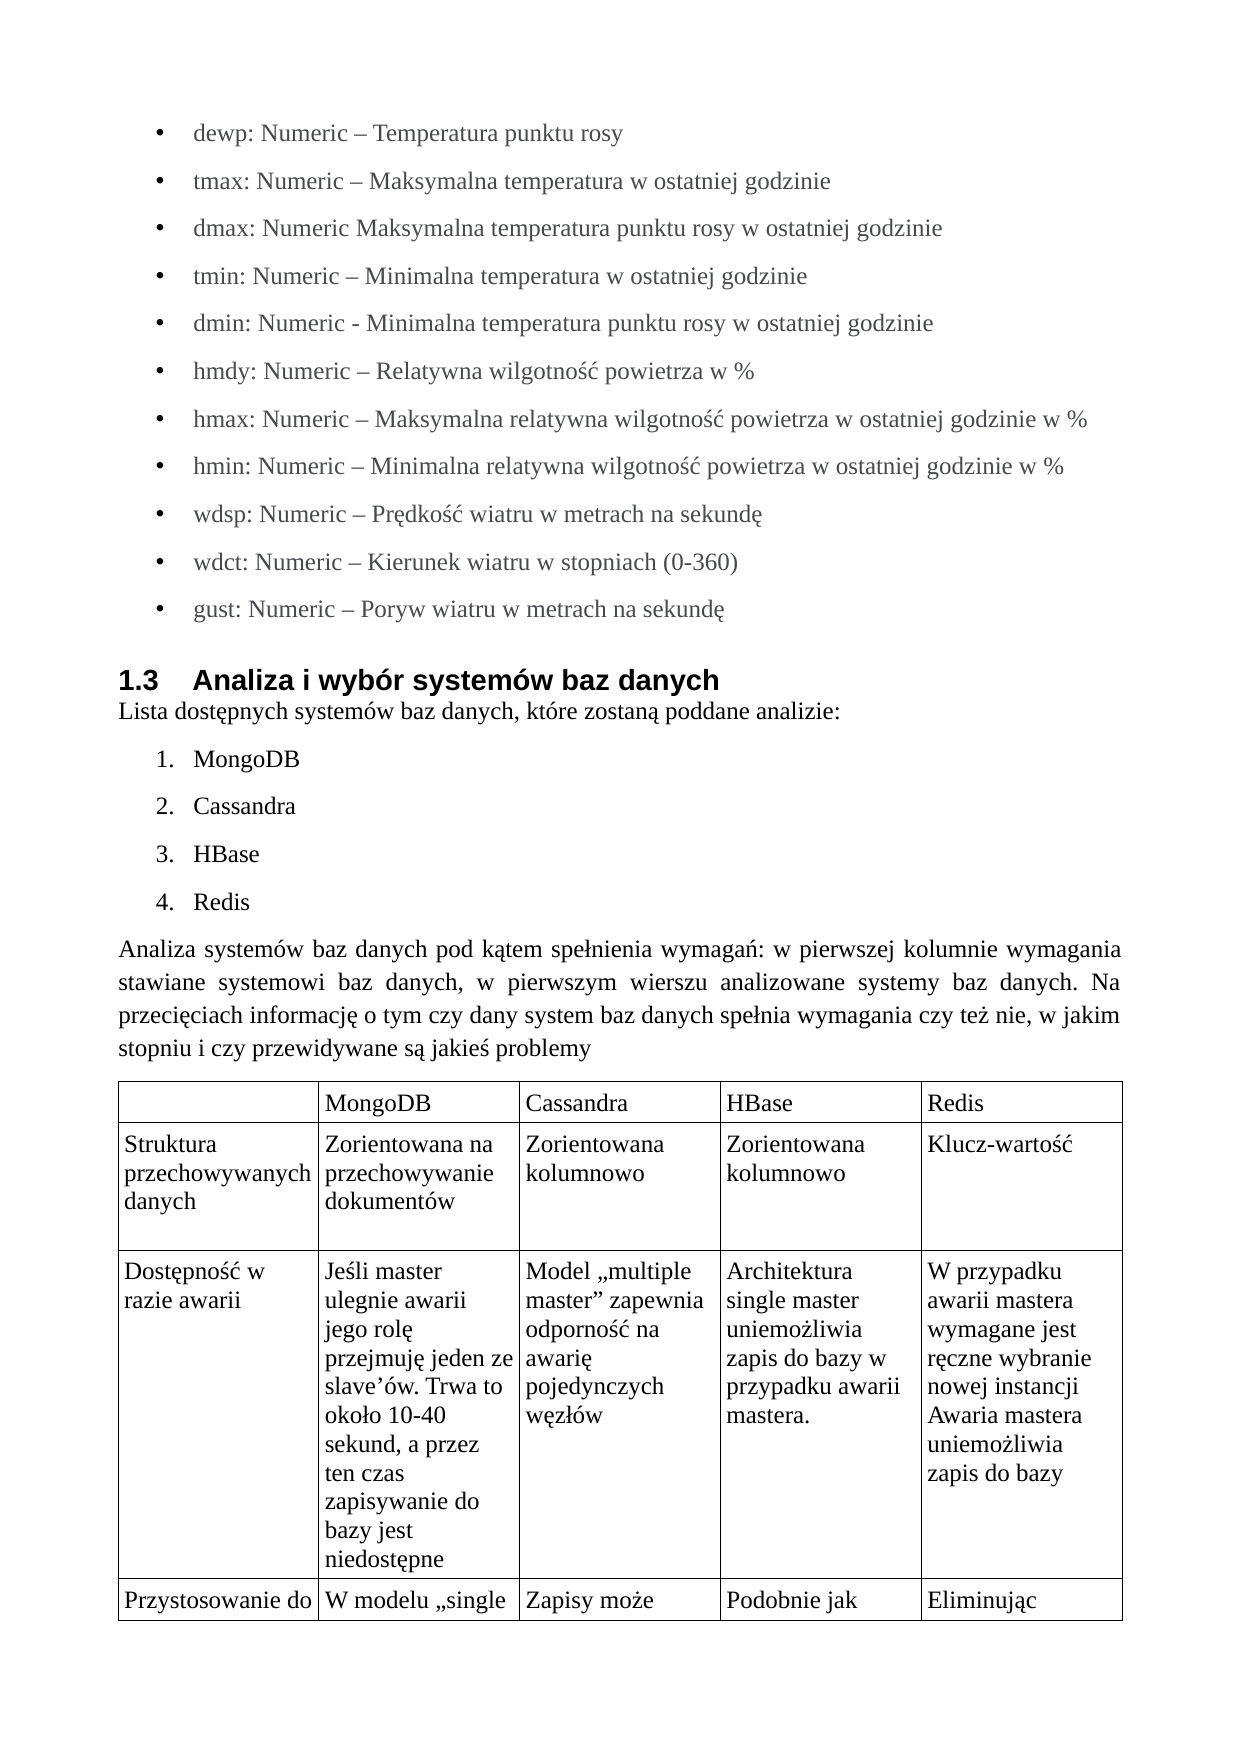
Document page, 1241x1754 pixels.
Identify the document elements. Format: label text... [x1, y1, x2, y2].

table_cell Zapisy może [520, 1579, 720, 1619]
table_cell Zorientowana kolumnowo [721, 1123, 921, 1249]
table_header HBase [721, 1082, 921, 1122]
table_cell Architektura single master uniemożliwia zapis do bazy w przypadku awarii mastera. [721, 1251, 921, 1578]
text Lista dostępnych systemów baz danych, które zostaną poddane analizie: [118, 696, 1122, 725]
table_cell Przystosowanie do [119, 1579, 318, 1619]
subtitle Analiza i wybór systemów baz danych [118, 663, 1122, 696]
table_cell Jeśli master ulegnie awarii jego rolę przejmuję jeden ze slave’ów. Trwa to około 10-40 sekund, a przez ten czas zapisywanie do bazy jest niedostępne [319, 1251, 519, 1578]
list HBase [156, 839, 1122, 868]
table_header MongoDB [319, 1082, 519, 1122]
list dmax: Numeric Maksymalna temperatura punktu rosy w ostatniej godzinie [156, 213, 1122, 242]
table_header [119, 1082, 318, 1122]
list tmax: Numeric – Maksymalna temperatura w ostatniej godzinie [156, 166, 1122, 194]
list Cassandra [156, 791, 1122, 820]
list dewp: Numeric – Temperatura punktu rosy [156, 118, 1122, 147]
list Redis [156, 887, 1122, 915]
table_cell W modelu „single [319, 1579, 519, 1619]
table_cell Struktura przechowywanych danych [119, 1123, 318, 1249]
list wdct: Numeric – Kierunek wiatru w stopniach (0-360) [156, 547, 1122, 575]
table_cell Klucz-wartość [922, 1123, 1122, 1249]
list tmin: Numeric – Minimalna temperatura w ostatniej godzinie [156, 261, 1122, 290]
list wdsp: Numeric – Prędkość wiatru w metrach na sekundę [156, 499, 1122, 528]
list hmax: Numeric – Maksymalna relatywna wilgotność powietrza w ostatniej godzinie w % [156, 404, 1122, 432]
table_header Redis [922, 1082, 1122, 1122]
text Analiza systemów baz danych pod kątem spełnienia wymagań: w pierwszej kolumnie wymagania stawiane systemowi baz danych, w pierwszym wierszu analizowane systemy baz danych. Na przecięciach informację o tym czy dany system baz danych spełnia wymagania czy też nie, w jakim stopniu i czy przewidywane są jakieś problemy [118, 934, 1122, 1062]
list dmin: Numeric - Minimalna temperatura punktu rosy w ostatniej godzinie [156, 308, 1122, 337]
list hmdy: Numeric – Relatywna wilgotność powietrza w % [156, 356, 1122, 385]
list hmin: Numeric – Minimalna relatywna wilgotność powietrza w ostatniej godzinie w % [156, 451, 1122, 480]
table_cell W przypadku awarii mastera wymagane jest ręczne wybranie nowej instancji Awaria mastera uniemożliwia zapis do bazy [922, 1251, 1122, 1578]
table_cell Model „multiple master” zapewnia odporność na awarię pojedynczych węzłów [520, 1251, 720, 1578]
table_cell Podobnie jak [721, 1579, 921, 1619]
table_cell Zorientowana kolumnowo [520, 1123, 720, 1249]
table_header Cassandra [520, 1082, 720, 1122]
table_cell Zorientowana na przechowywanie dokumentów [319, 1123, 519, 1249]
table_cell Dostępność w razie awarii [119, 1251, 318, 1578]
list MongoDB [156, 744, 1122, 772]
list gust: Numeric – Poryw wiatru w metrach na sekundę [156, 594, 1122, 623]
table_cell Eliminując [922, 1579, 1122, 1619]
